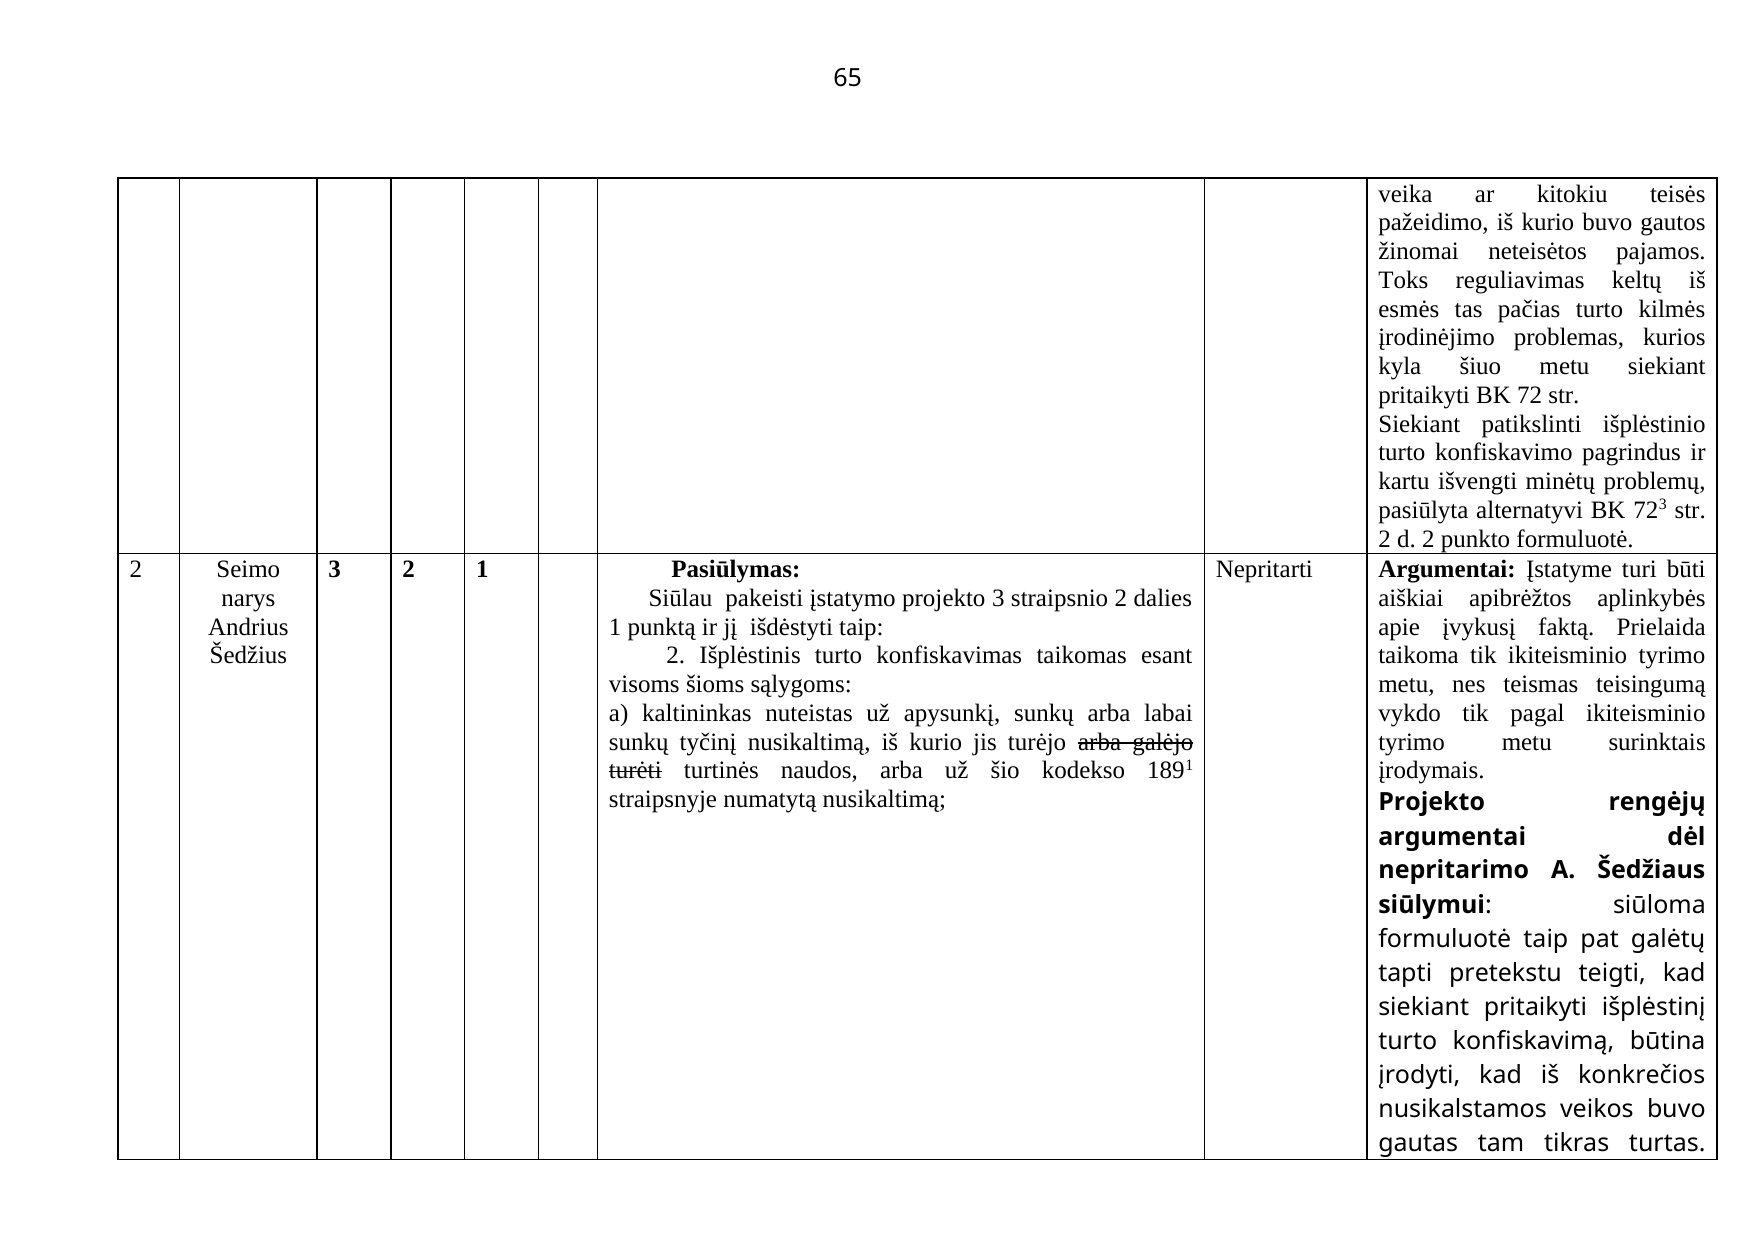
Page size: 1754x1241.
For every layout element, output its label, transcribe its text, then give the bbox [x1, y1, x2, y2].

table_cell [465, 179, 538, 552]
table_cell [539, 554, 597, 1159]
table_cell Argumentai: Įstatyme turi būti aiškiai apibrėžtos aplinkybės apie įvykusį faktą. Prielaida taikoma tik ikiteisminio tyrimo metu, nes teismas teisingumą vykdo tik pagal ikiteisminio tyrimo metu surinktais įrodymais. Projekto rengėjų argumentai dėl nepritarimo A. Šedžiaus siūlymui: siūloma formuluotė taip pat galėtų tapti pretekstu teigti, kad siekiant pritaikyti išplėstinį turto konfiskavimą, būtina įrodyti, kad iš konkrečios nusikalstamos veikos buvo gautas tam tikras turtas. [1368, 554, 1716, 1159]
table_cell [392, 179, 464, 552]
table_cell 3 [318, 554, 390, 1159]
table_cell [119, 179, 179, 552]
table_cell 1 [465, 554, 538, 1159]
table_cell [180, 179, 316, 552]
table_cell [539, 179, 597, 552]
table_cell 2 [392, 554, 464, 1159]
table_cell 2 [119, 554, 179, 1159]
table_cell Seimo narys Andrius Šedžius [180, 554, 316, 1159]
table_cell [598, 179, 1204, 552]
table_cell Nepritarti [1205, 554, 1366, 1159]
table_cell [1205, 179, 1366, 552]
table_cell veika ar kitokiu teisės pažeidimo, iš kurio buvo gautos žinomai neteisėtos pajamos. Toks reguliavimas keltų iš esmės tas pačias turto kilmės įrodinėjimo problemas, kurios kyla šiuo metu siekiant pritaikyti BK 72 str. Siekiant patikslinti išplėstinio turto konfiskavimo pagrindus ir kartu išvengti minėtų problemų, pasiūlyta alternatyvi BK 723 str. 2 d. 2 punkto formuluotė. [1368, 179, 1716, 552]
table_cell Pasiūlymas: Siūlau pakeisti įstatymo projekto 3 straipsnio 2 dalies 1 punktą ir jį išdėstyti taip: 2. Išplėstinis turto konfiskavimas taikomas esant visoms šioms sąlygoms: a) kaltininkas nuteistas už apysunkį, sunkų arba labai sunkų tyčinį nusikaltimą, iš kurio jis turėjo arba galėjo turėti turtinės naudos, arba už šio kodekso 1891 straipsnyje numatytą nusikaltimą; [598, 554, 1204, 1159]
table_cell [318, 179, 390, 552]
